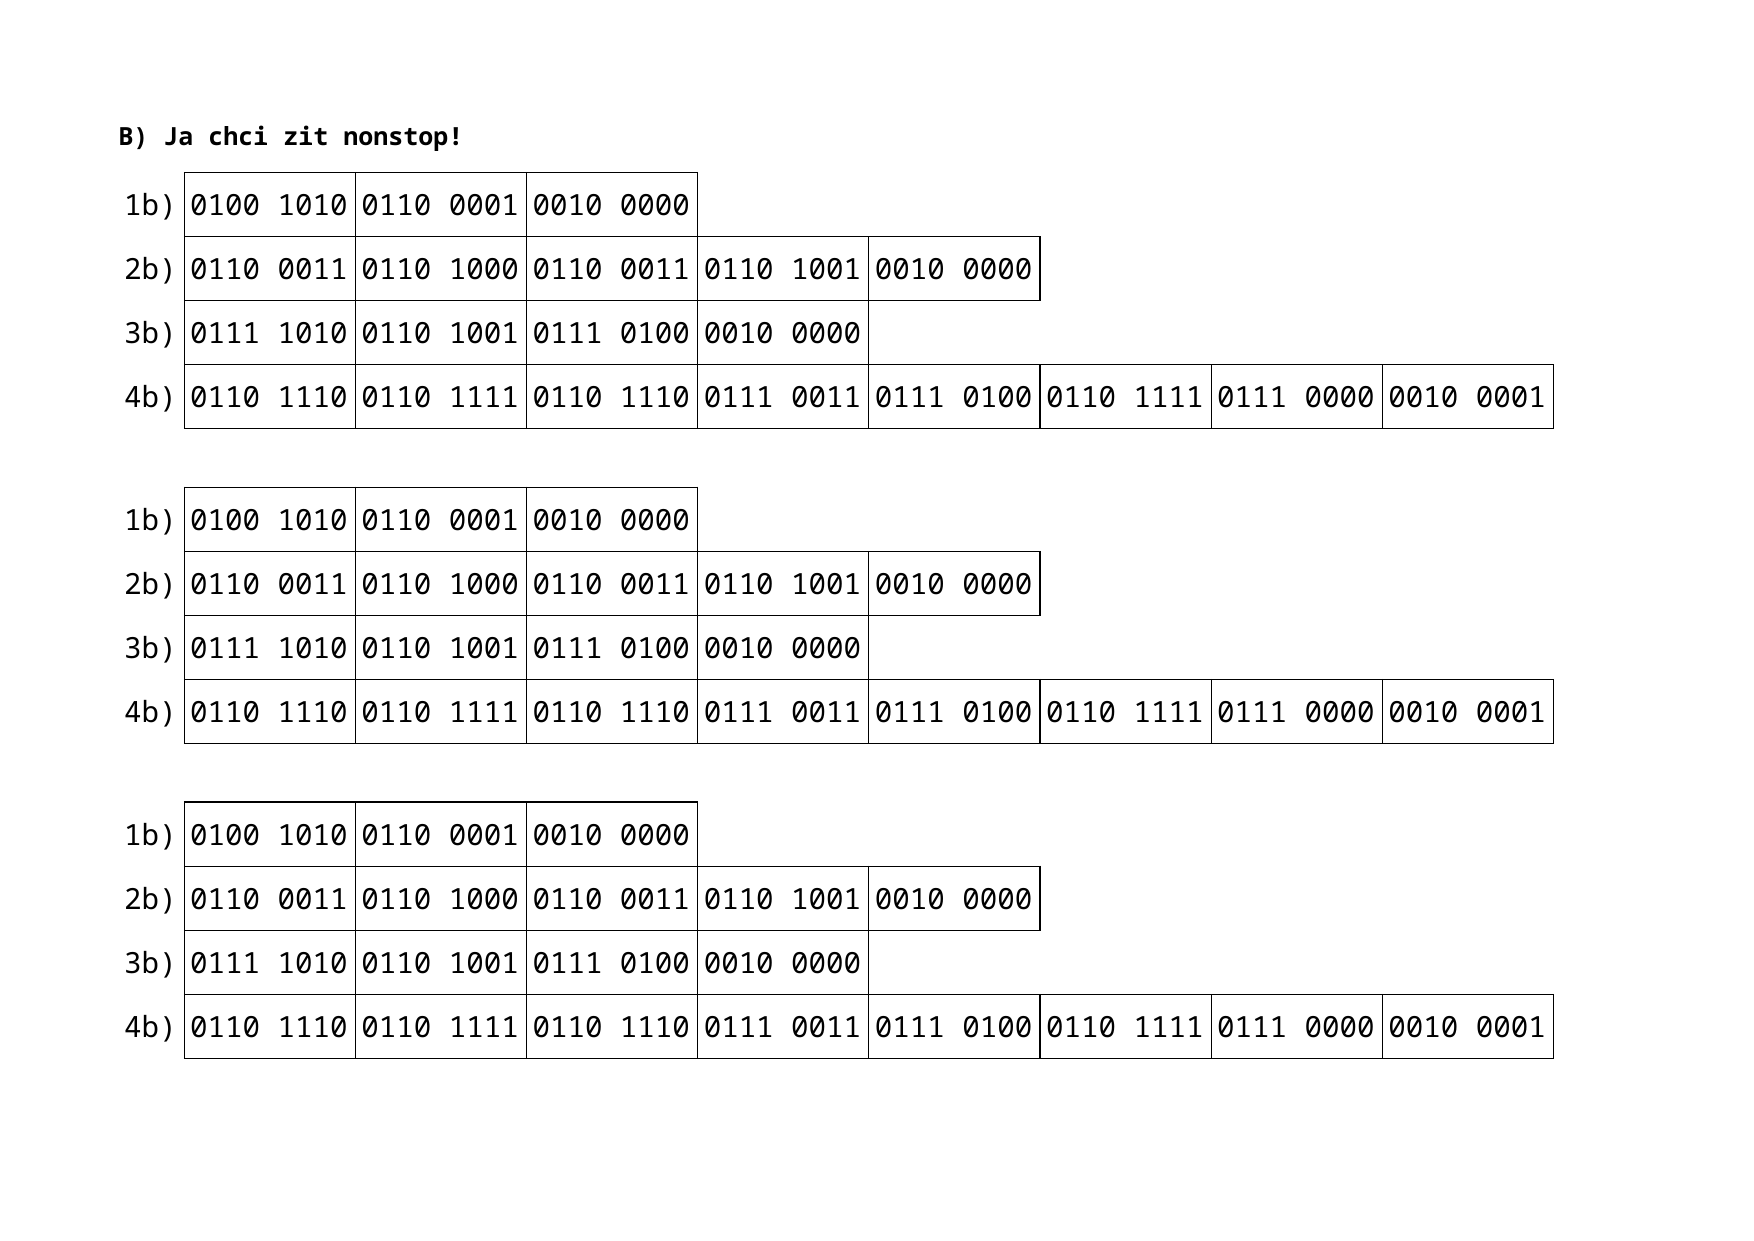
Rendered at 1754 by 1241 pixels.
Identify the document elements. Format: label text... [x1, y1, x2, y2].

table_header 0100 1010 [185, 488, 355, 551]
table_header 0010 0000 [527, 488, 697, 551]
table_header [698, 172, 869, 236]
table_cell 0010 0001 [1383, 995, 1553, 1058]
table_cell [1382, 300, 1553, 364]
table_header 0010 0000 [527, 803, 697, 866]
table_cell 0110 1110 [185, 365, 355, 428]
table_cell 0111 0011 [698, 995, 868, 1058]
table_cell 0110 1000 [356, 867, 526, 929]
table_cell 0111 1010 [185, 301, 355, 364]
table_cell 0111 0000 [1212, 995, 1382, 1058]
table_cell [1211, 236, 1382, 300]
table_cell 0010 0000 [869, 552, 1039, 615]
table_header [1211, 487, 1382, 551]
text B) Ja chci zit nonstop! [118, 118, 1636, 152]
table_cell 0110 1001 [698, 552, 868, 615]
table_cell 0110 1111 [1041, 680, 1211, 743]
table_cell 4b) [118, 994, 184, 1058]
table_cell 0010 0000 [698, 616, 868, 679]
table_cell 0010 0000 [698, 301, 868, 364]
table_cell 0110 1111 [1041, 995, 1211, 1058]
table_cell 0110 0011 [185, 237, 355, 300]
table_header [698, 801, 869, 866]
table_header [1382, 801, 1553, 866]
table_cell 0010 0001 [1383, 365, 1553, 428]
table_cell 0010 0000 [698, 931, 868, 994]
table_header 0010 0000 [527, 173, 697, 236]
table_cell [1382, 866, 1553, 929]
table_cell 0111 0100 [869, 680, 1039, 743]
table_header [1040, 801, 1211, 866]
table_cell [1041, 866, 1211, 929]
table_cell 0010 0000 [869, 867, 1039, 929]
table_cell [869, 616, 1040, 679]
table_cell 0110 0011 [185, 867, 355, 929]
table_cell [1040, 300, 1211, 364]
table_cell 0110 1001 [356, 931, 526, 994]
table_cell 0110 1000 [356, 552, 526, 615]
table_cell 2b) [118, 866, 184, 929]
table_cell 0111 0000 [1212, 365, 1382, 428]
table_cell [869, 301, 1040, 364]
table_cell 4b) [118, 364, 184, 428]
table_cell 0111 0100 [527, 931, 697, 994]
table_cell [1041, 551, 1211, 615]
table_cell [1382, 236, 1553, 300]
table_header 0110 0001 [356, 803, 526, 866]
table_cell 3b) [118, 300, 184, 364]
table_cell [1211, 866, 1382, 929]
table_cell 0010 0000 [869, 237, 1039, 300]
table_header 0100 1010 [185, 803, 355, 866]
table_cell 0111 0100 [869, 365, 1039, 428]
table_cell 0110 1110 [185, 680, 355, 743]
table_cell 2b) [118, 236, 184, 300]
table_header [1211, 801, 1382, 866]
table_cell 0111 0100 [527, 301, 697, 364]
table_cell 0111 0011 [698, 680, 868, 743]
table_cell 0110 0011 [527, 867, 697, 929]
table_header [869, 801, 1040, 866]
table_cell 0111 1010 [185, 616, 355, 679]
table_header [1211, 172, 1382, 236]
table_cell [1382, 615, 1553, 679]
table_header [869, 487, 1040, 551]
table_cell 0110 1111 [356, 680, 526, 743]
table_cell [1041, 236, 1211, 300]
table_cell 3b) [118, 615, 184, 679]
table_cell [1040, 615, 1211, 679]
table_cell 0110 1001 [698, 867, 868, 929]
table_cell 0110 1001 [356, 616, 526, 679]
table_cell [1040, 930, 1211, 994]
table_cell 0110 1001 [356, 301, 526, 364]
table_cell [1211, 300, 1382, 364]
table_header 1b) [118, 172, 184, 236]
table_cell 0110 1001 [698, 237, 868, 300]
table_cell 0111 0100 [527, 616, 697, 679]
table_cell [1382, 551, 1553, 615]
table_cell 0110 0011 [527, 552, 697, 615]
table_header 1b) [118, 801, 184, 866]
table_header [1040, 172, 1211, 236]
table_cell [1211, 551, 1382, 615]
table_cell 4b) [118, 679, 184, 743]
table_cell 0111 1010 [185, 931, 355, 994]
table_header 0110 0001 [356, 488, 526, 551]
table_cell 0111 0011 [698, 365, 868, 428]
table_cell 2b) [118, 551, 184, 615]
table_cell 0010 0001 [1383, 680, 1553, 743]
table_cell 0110 0011 [527, 237, 697, 300]
table_cell 3b) [118, 930, 184, 994]
table_header [1382, 487, 1553, 551]
table_header [1382, 172, 1553, 236]
table_cell [1211, 930, 1382, 994]
table_header [698, 487, 869, 551]
table_cell 0110 1000 [356, 237, 526, 300]
table_header [869, 172, 1040, 236]
table_cell 0110 1111 [1041, 365, 1211, 428]
table_cell [1211, 615, 1382, 679]
table_cell 0110 1110 [527, 680, 697, 743]
table_header 0100 1010 [185, 173, 355, 236]
table_cell 0110 1111 [356, 995, 526, 1058]
table_cell 0110 1111 [356, 365, 526, 428]
table_cell 0110 1110 [185, 995, 355, 1058]
table_cell 0110 0011 [185, 552, 355, 615]
table_cell [1382, 930, 1553, 994]
table_header 0110 0001 [356, 173, 526, 236]
table_cell [869, 931, 1040, 994]
table_cell 0111 0100 [869, 995, 1039, 1058]
table_cell 0110 1110 [527, 365, 697, 428]
table_cell 0111 0000 [1212, 680, 1382, 743]
table_header 1b) [118, 487, 184, 551]
table_header [1040, 487, 1211, 551]
table_cell 0110 1110 [527, 995, 697, 1058]
